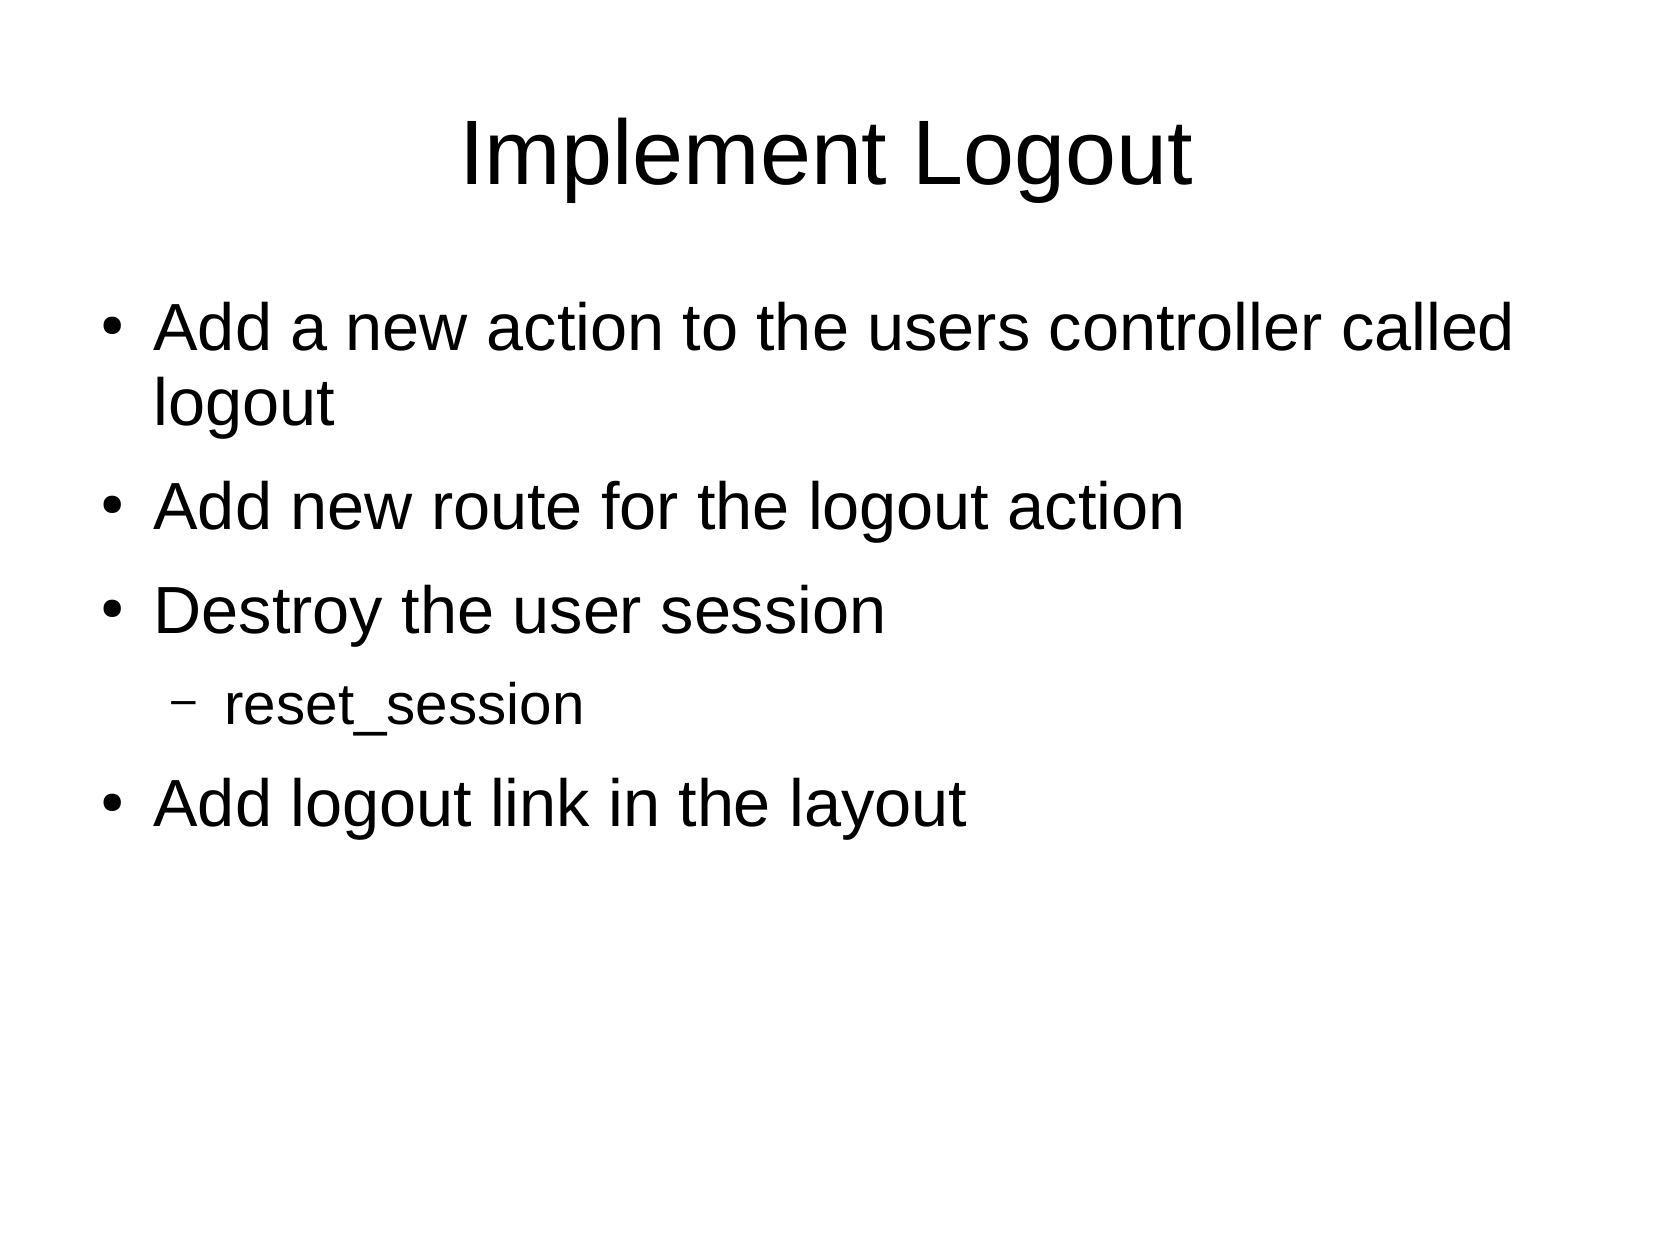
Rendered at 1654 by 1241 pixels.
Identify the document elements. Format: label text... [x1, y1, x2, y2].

title Implement Logout [82, 49, 1571, 257]
list Add a new action to the users controller called logout Add new route for the logout action Destroy the user session reset_session Add logout link in the layout [82, 290, 1571, 1010]
